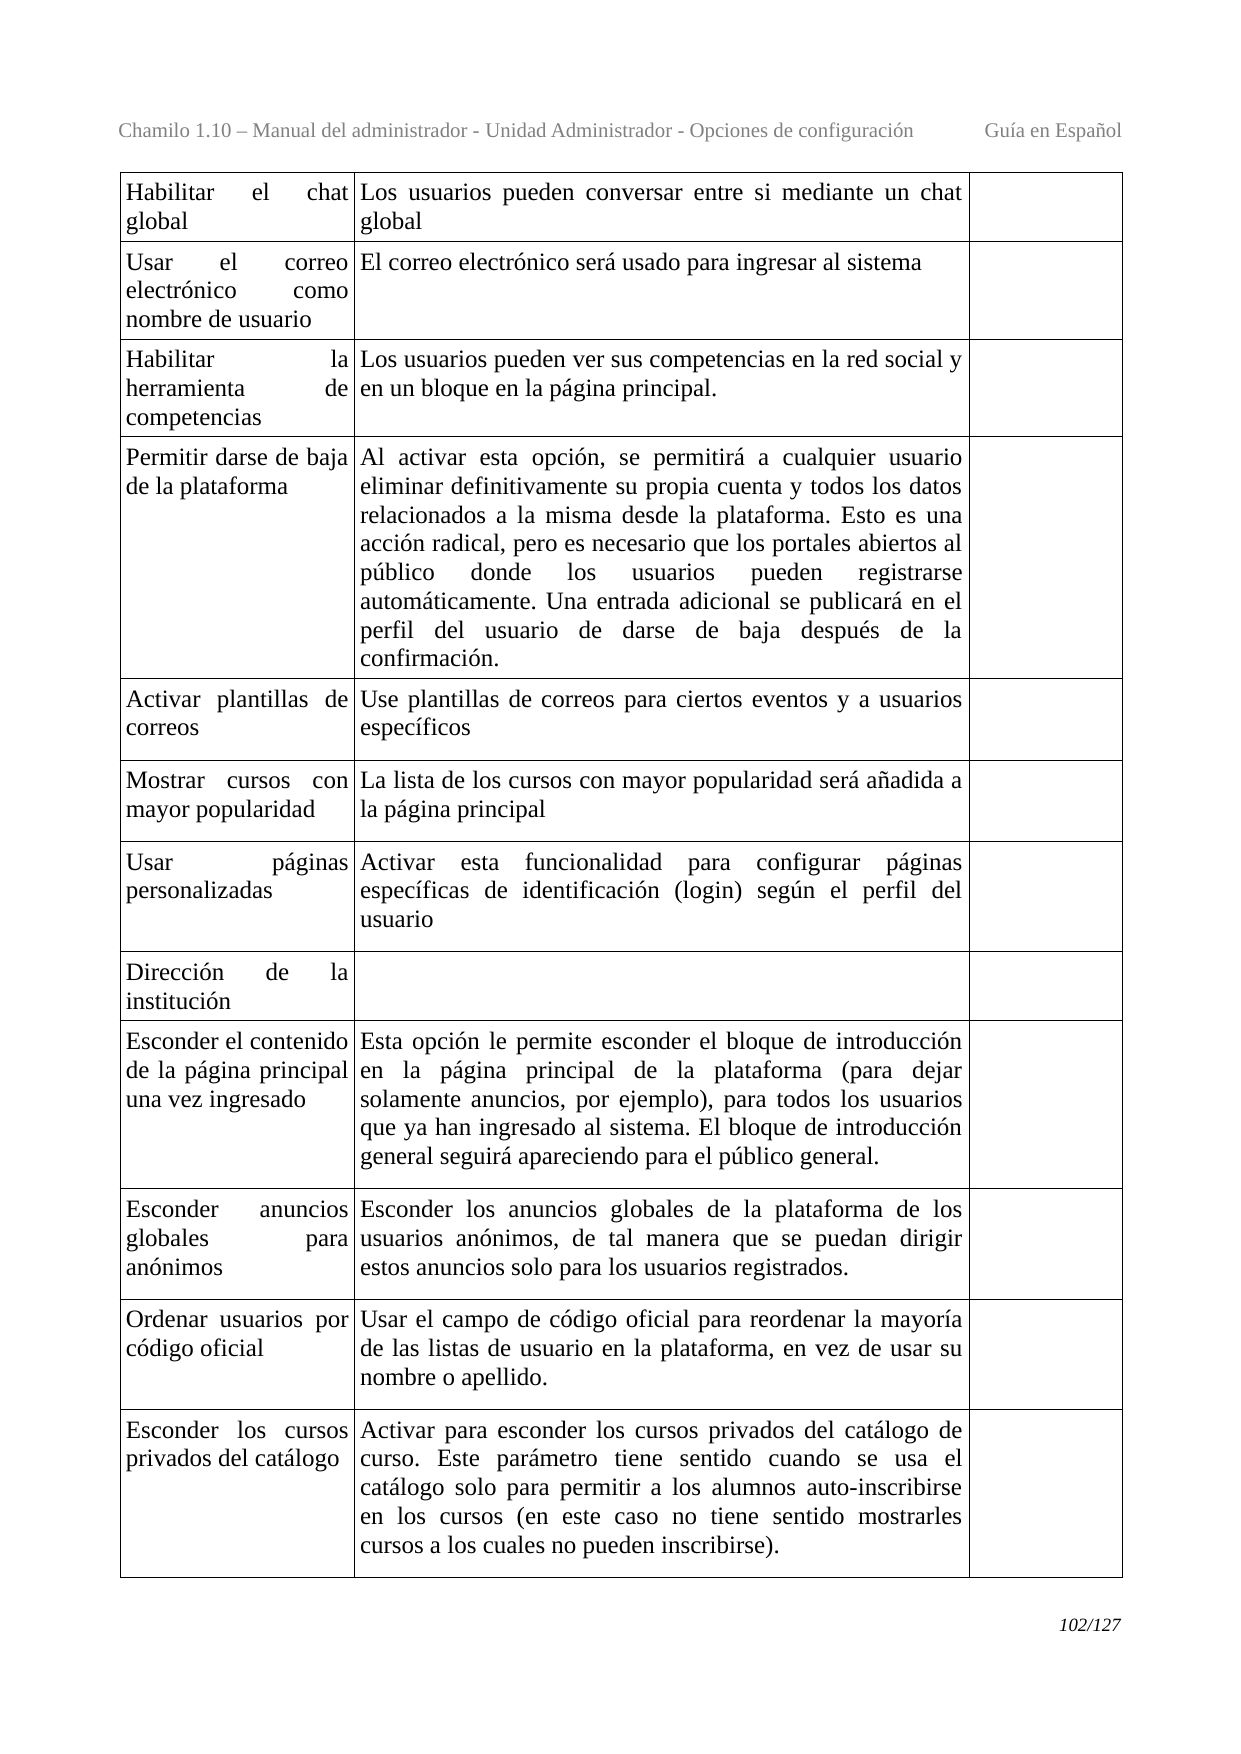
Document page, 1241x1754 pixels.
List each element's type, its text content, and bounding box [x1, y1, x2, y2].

table_cell [970, 173, 1122, 241]
table_cell La lista de los cursos con mayor popularidad será añadida a la página principal [355, 761, 969, 841]
table_cell [970, 761, 1122, 841]
table_cell [970, 437, 1122, 678]
table_cell Mostrar cursos con mayor popularidad [121, 761, 354, 841]
table_cell [970, 1189, 1122, 1298]
table_cell Usar páginas personalizadas [121, 842, 354, 951]
table_cell Usar el correo electrónico como nombre de usuario [121, 242, 354, 338]
table_cell Use plantillas de correos para ciertos eventos y a usuarios específicos [355, 679, 969, 759]
table_cell Habilitar la herramienta de competencias [121, 340, 354, 436]
table_cell [970, 952, 1122, 1020]
table_cell [970, 242, 1122, 338]
table_cell [970, 842, 1122, 951]
table_cell Activar plantillas de correos [121, 679, 354, 759]
table_cell [970, 1300, 1122, 1409]
table_cell Esconder los anuncios globales de la plataforma de los usuarios anónimos, de tal manera que se puedan dirigir estos anuncios solo para los usuarios registrados. [355, 1189, 969, 1298]
table_cell Ordenar usuarios por código oficial [121, 1300, 354, 1409]
table_cell [970, 1021, 1122, 1188]
table_cell [970, 679, 1122, 759]
table_cell Habilitar el chat global [121, 173, 354, 241]
table_cell [355, 952, 969, 1020]
table_cell Activar para esconder los cursos privados del catálogo de curso. Este parámetro tiene sentido cuando se usa el catálogo solo para permitir a los alumnos auto-inscribirse en los cursos (en este caso no tiene sentido mostrarles cursos a los cuales no pueden inscribirse). [355, 1410, 969, 1577]
table_cell Los usuarios pueden ver sus competencias en la red social y en un bloque en la página principal. [355, 340, 969, 436]
table_cell Dirección de la institución [121, 952, 354, 1020]
table_cell Esconder anuncios globales para anónimos [121, 1189, 354, 1298]
table_cell Usar el campo de código oficial para reordenar la mayoría de las listas de usuario en la plataforma, en vez de usar su nombre o apellido. [355, 1300, 969, 1409]
table_cell Al activar esta opción, se permitirá a cualquier usuario eliminar definitivamente su propia cuenta y todos los datos relacionados a la misma desde la plataforma. Esto es una acción radical, pero es necesario que los portales abiertos al público donde los usuarios pueden registrarse automáticamente. Una entrada adicional se publicará en el perfil del usuario de darse de baja después de la confirmación. [355, 437, 969, 678]
table_cell Los usuarios pueden conversar entre si mediante un chat global [355, 173, 969, 241]
table_cell Esconder el contenido de la página principal una vez ingresado [121, 1021, 354, 1188]
table_cell Esconder los cursos privados del catálogo [121, 1410, 354, 1577]
table_cell Esta opción le permite esconder el bloque de introducción en la página principal de la plataforma (para dejar solamente anuncios, por ejemplo), para todos los usuarios que ya han ingresado al sistema. El bloque de introducción general seguirá apareciendo para el público general. [355, 1021, 969, 1188]
table_cell Permitir darse de baja de la plataforma [121, 437, 354, 678]
table_cell El correo electrónico será usado para ingresar al sistema [355, 242, 969, 338]
table_cell Activar esta funcionalidad para configurar páginas específicas de identificación (login) según el perfil del usuario [355, 842, 969, 951]
table_cell [970, 340, 1122, 436]
table_cell [970, 1410, 1122, 1577]
